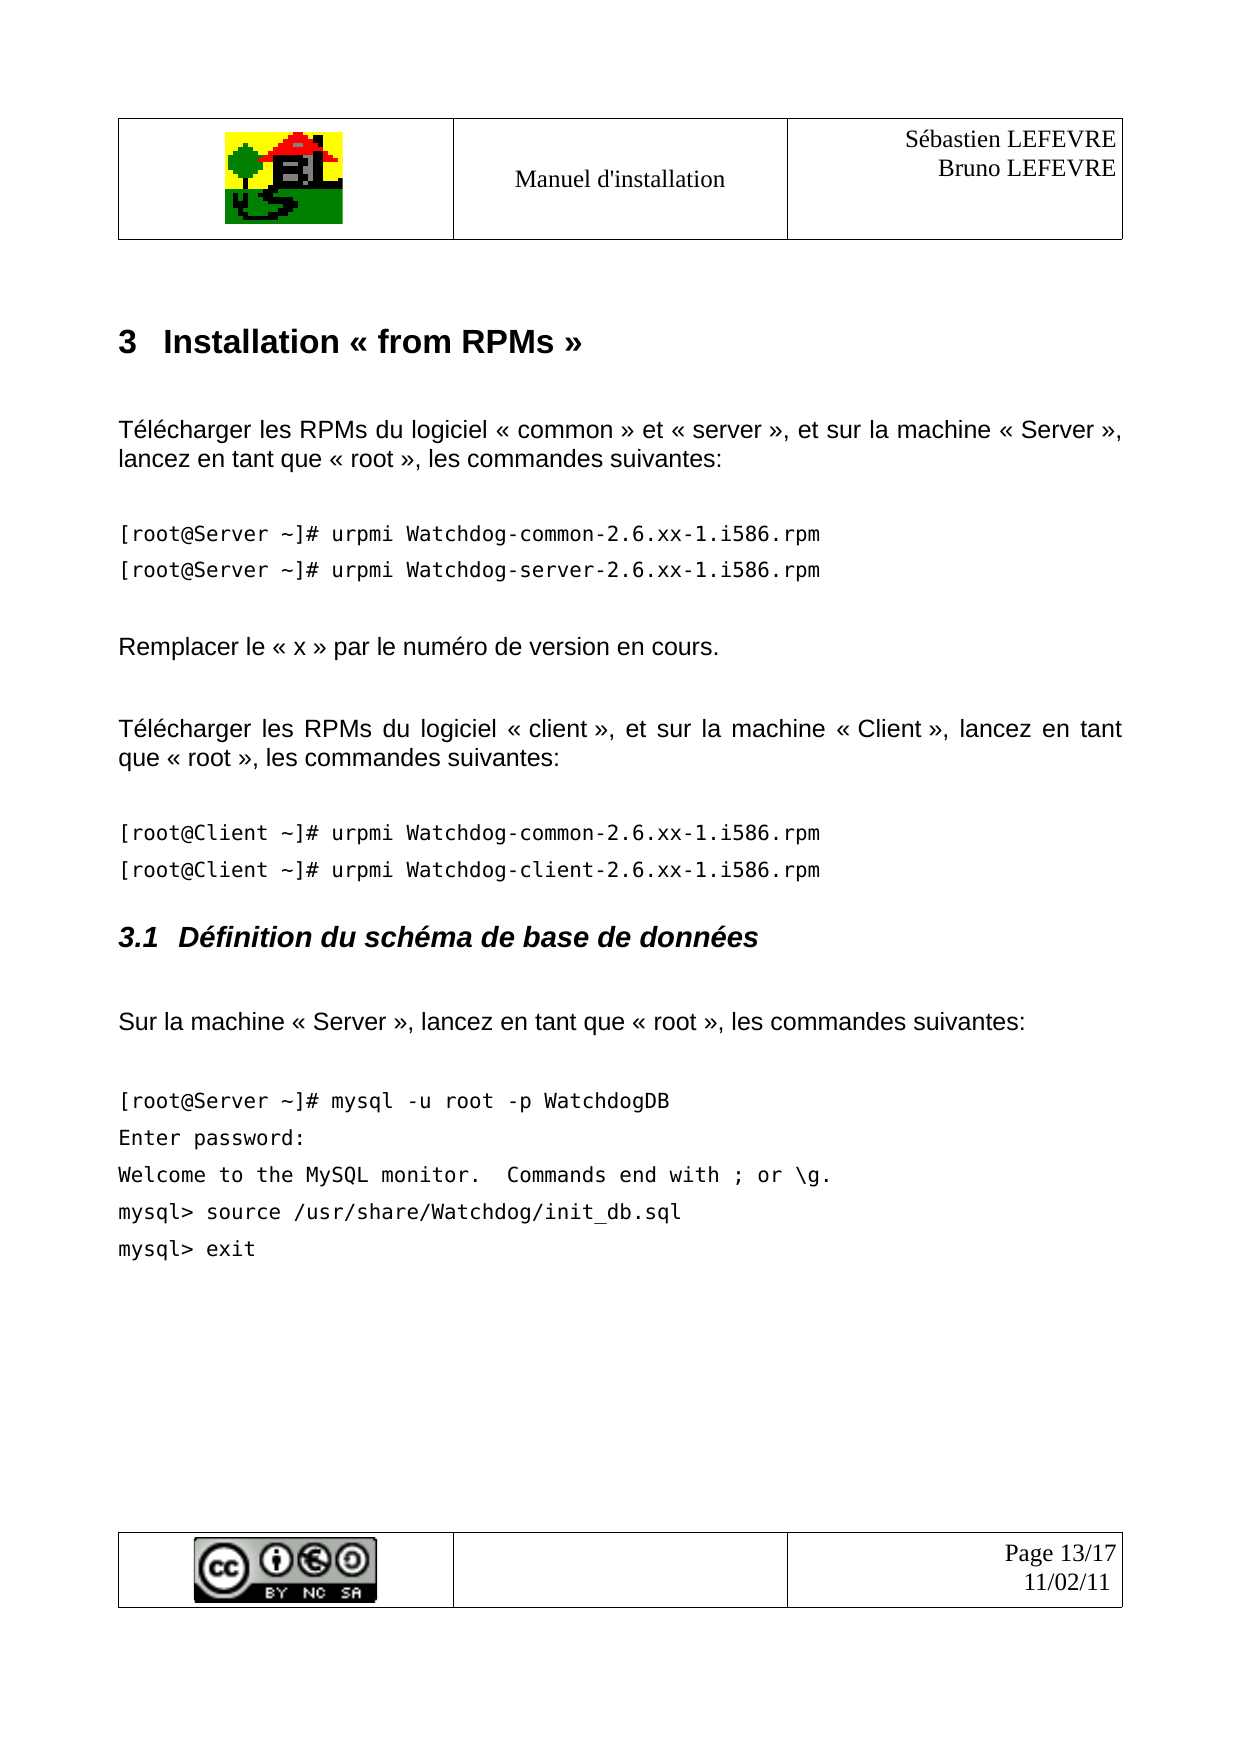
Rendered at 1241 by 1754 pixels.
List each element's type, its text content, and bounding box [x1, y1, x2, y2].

text [root@Server ~]# mysql -u root -p WatchdogDB [118, 1089, 1122, 1114]
text Télécharger les RPMs du logiciel « client », et sur la machine « Client », lancez en tant que « root », les commandes suivantes: [118, 714, 1122, 772]
text Welcome to the MySQL monitor. Commands end with ; or \g. [118, 1163, 1122, 1187]
subtitle mysql> exit [118, 1237, 1122, 1261]
text Enter password: [118, 1126, 1122, 1151]
text [root@Server ~]# urpmi Watchdog-common-2.6.xx-1.i586.rpm [118, 522, 1122, 546]
text mysql> source /usr/share/Watchdog/init_db.sql [118, 1200, 1122, 1224]
picture [225, 132, 343, 224]
subtitle Installation « from RPMs » [118, 322, 1122, 361]
picture [193, 1537, 378, 1603]
subtitle Définition du schéma de base de données [118, 920, 1122, 953]
text [root@Server ~]# urpmi Watchdog-server-2.6.xx-1.i586.rpm [118, 558, 1122, 583]
text [root@Client ~]# urpmi Watchdog-common-2.6.xx-1.i586.rpm [118, 821, 1122, 845]
text [root@Client ~]# urpmi Watchdog-client-2.6.xx-1.i586.rpm [118, 858, 1122, 882]
text Remplacer le « x » par le numéro de version en cours. [118, 632, 1122, 661]
text Sur la machine « Server », lancez en tant que « root », les commandes suivantes: [118, 1007, 1122, 1036]
text Télécharger les RPMs du logiciel « common » et « server », et sur la machine « Server », lancez en tant que « root », les commandes suivantes: [118, 415, 1122, 472]
